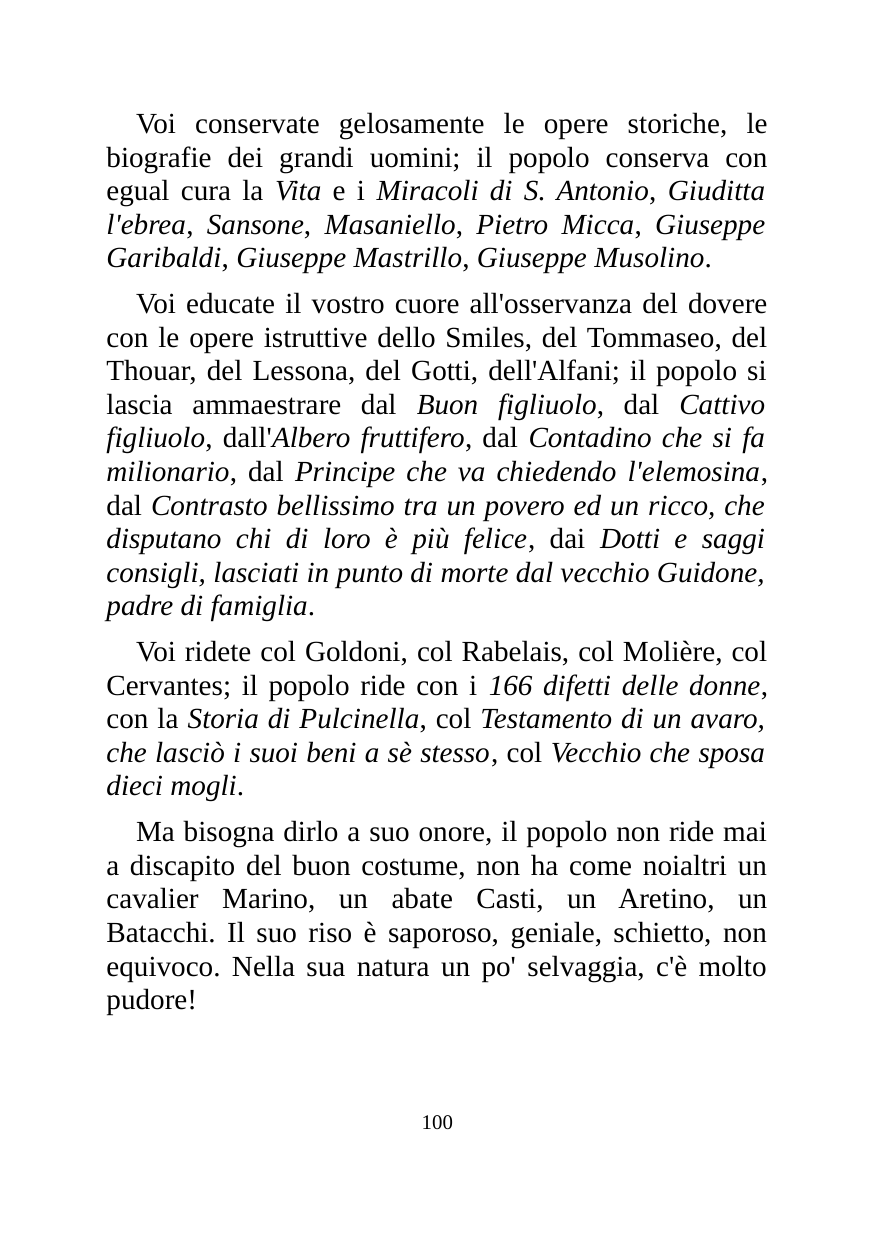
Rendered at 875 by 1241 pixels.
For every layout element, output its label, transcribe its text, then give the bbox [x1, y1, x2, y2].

text Ma bisogna dirlo a suo onore, il popolo non ride mai a discapito del buon costume, non ha come noialtri un cavalier Marino, un abate Casti, un Aretino, un Batacchi. Il suo riso è saporoso, geniale, schietto, non equivoco. Nella sua natura un po' selvaggia, c'è molto pudore! [106, 814, 768, 1016]
text Voi conservate gelosamente le opere storiche, le biografie dei grandi uomini; il popolo conserva con egual cura la Vita e i Miracoli di S. Antonio, Giuditta l'ebrea, Sansone, Masaniello, Pietro Micca, Giuseppe Garibaldi, Giuseppe Mastrillo, Giuseppe Musolino. [106, 106, 768, 274]
text Voi educate il vostro cuore all'osservanza del dovere con le opere istruttive dello Smiles, del Tommaseo, del Thouar, del Lessona, del Gotti, dell'Alfani; il popolo si lascia ammaestrare dal Buon figliuolo, dal Cattivo figliuolo, dall'Albero fruttifero, dal Contadino che si fa milionario, dal Principe che va chiedendo l'elemosina, dal Contrasto bellissimo tra un povero ed un ricco, che disputano chi di loro è più felice, dai Dotti e saggi consigli, lasciati in punto di morte dal vecchio Guidone, padre di famiglia. [106, 286, 768, 622]
text Voi ridete col Goldoni, col Rabelais, col Molière, col Cervantes; il popolo ride con i 166 difetti delle donne, con la Storia di Pulcinella, col Testamento di un avaro, che lasciò i suoi beni a sè stesso, col Vecchio che sposa dieci mogli. [106, 634, 768, 802]
